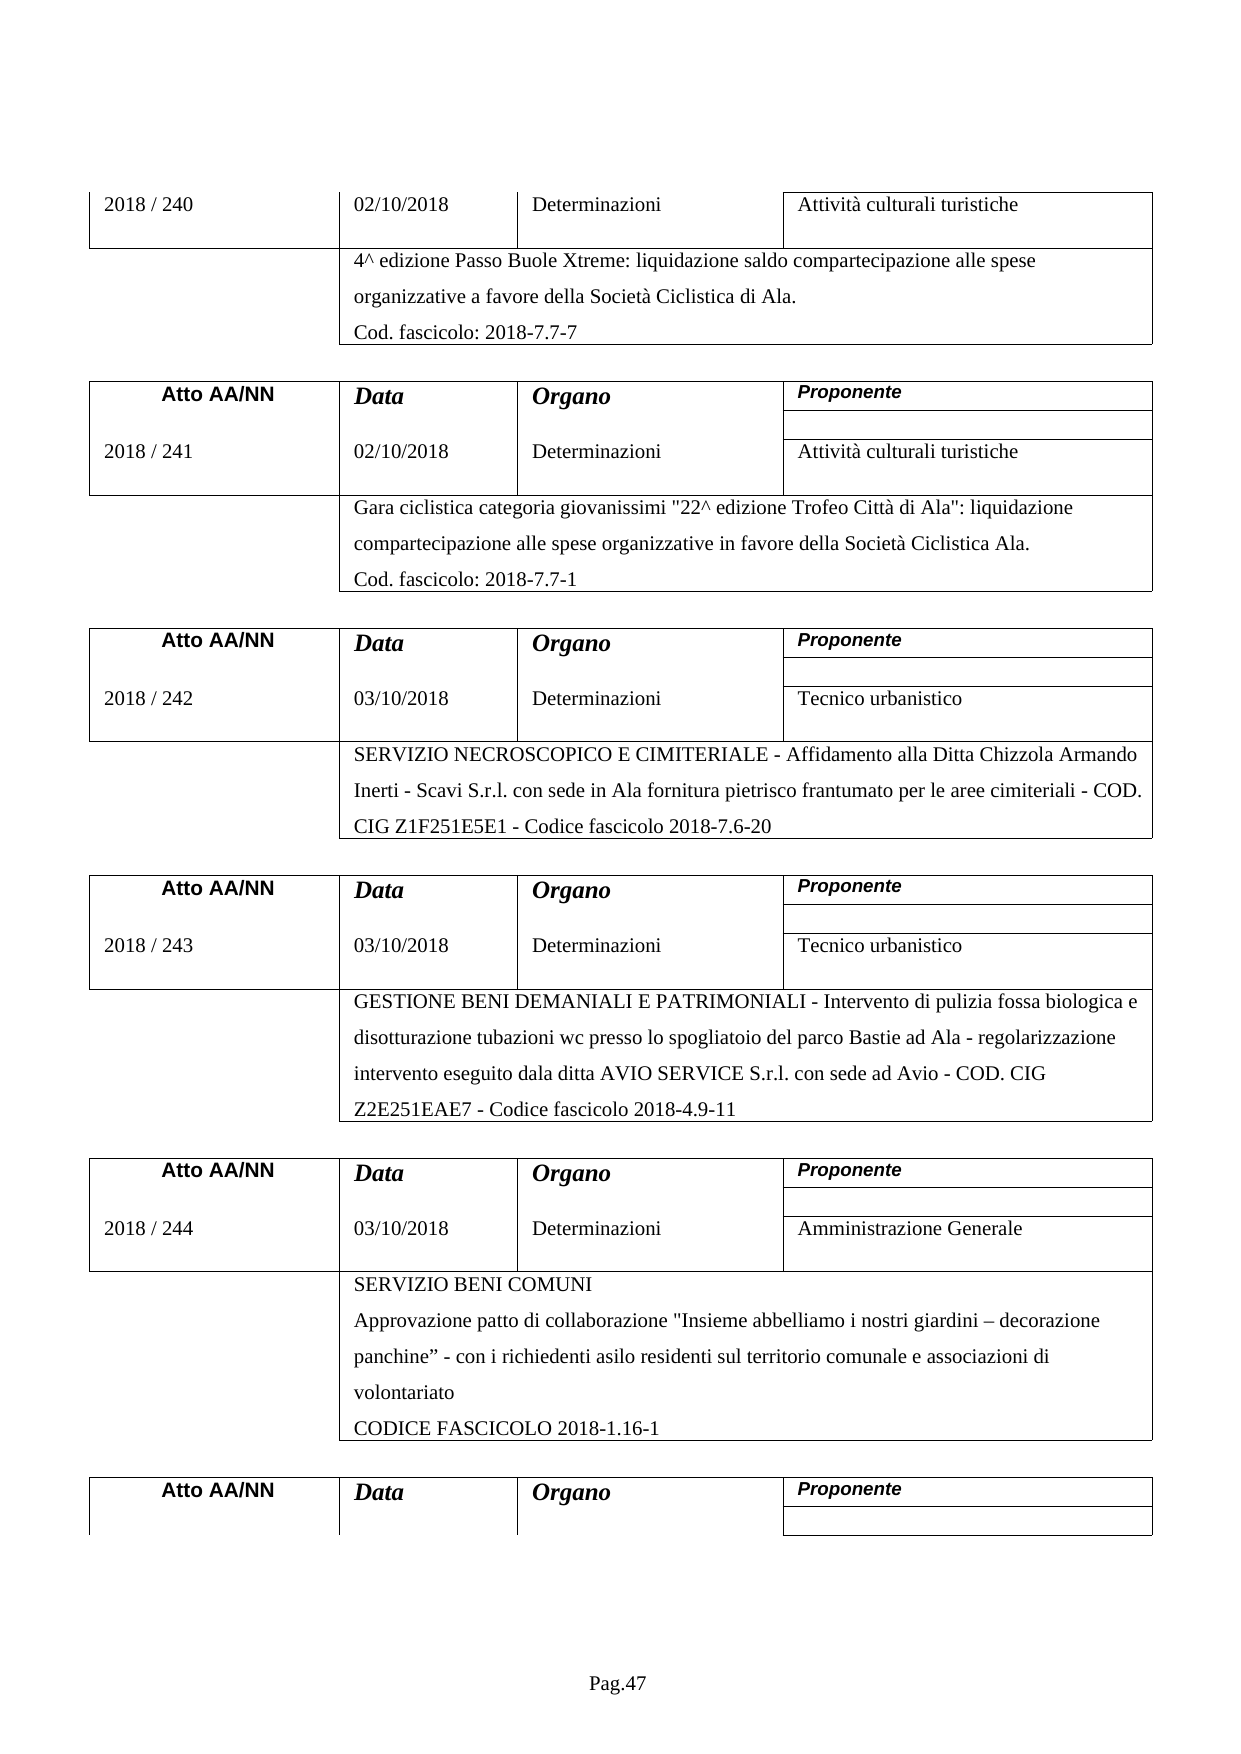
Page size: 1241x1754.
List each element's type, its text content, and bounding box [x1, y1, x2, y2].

table_header Organo [518, 629, 783, 657]
table_cell [784, 1507, 1152, 1535]
table_cell [90, 657, 339, 686]
table_cell Attività culturali turistiche [784, 193, 1152, 247]
table_cell [339, 592, 1152, 628]
table_cell Amministrazione Generale [784, 1217, 1152, 1271]
table_cell [518, 410, 783, 439]
table_cell Determinazioni [518, 933, 783, 988]
table_cell Determinazioni [518, 192, 783, 247]
table_header Proponente [784, 382, 1152, 410]
table_cell [339, 839, 1152, 875]
table_cell [90, 1187, 339, 1216]
table_cell [784, 658, 1152, 686]
table_cell [784, 411, 1152, 439]
table_header Atto AA/NN [90, 1478, 339, 1506]
table_cell Determinazioni [518, 439, 783, 494]
table_cell [89, 591, 339, 628]
table_cell 2018 / 243 [90, 933, 339, 988]
table_cell [89, 1121, 339, 1158]
table_cell [339, 1122, 1152, 1158]
table_cell Attività culturali turistiche [784, 440, 1152, 494]
table_cell [340, 410, 517, 439]
table_cell [518, 1506, 783, 1535]
table_cell [89, 742, 339, 838]
table_header Proponente [784, 629, 1152, 657]
table_cell 03/10/2018 [340, 1216, 517, 1271]
table_cell [90, 410, 339, 439]
table_header Proponente [784, 1159, 1152, 1187]
table_cell [340, 904, 517, 933]
table_header Atto AA/NN [90, 629, 339, 657]
table_header Atto AA/NN [90, 1159, 339, 1187]
table_cell Determinazioni [518, 1216, 783, 1271]
table_cell SERVIZIO BENI COMUNI Approvazione patto di collaborazione "Insieme abbelliamo i nostri giardini – decorazione panchine” - con i richiedenti asilo residenti sul territorio comunale e associazioni di volontariato CODICE FASCICOLO 2018-1.16-1 [340, 1272, 1152, 1440]
table_header Proponente [784, 876, 1152, 904]
table_cell Tecnico urbanistico [784, 687, 1152, 741]
table_cell [89, 838, 339, 875]
table_header Atto AA/NN [90, 876, 339, 904]
table_cell 02/10/2018 [340, 192, 517, 247]
table_cell [89, 249, 339, 344]
table_cell [89, 1440, 339, 1477]
table_header Data [340, 1478, 517, 1506]
table_cell SERVIZIO NECROSCOPICO E CIMITERIALE - Affidamento alla Ditta Chizzola Armando Inerti - Scavi S.r.l. con sede in Ala fornitura pietrisco frantumato per le aree cimiteriali - COD. CIG Z1F251E5E1 - Codice fascicolo 2018-7.6-20 [340, 742, 1152, 838]
table_cell [340, 1506, 517, 1535]
table_cell [90, 1506, 339, 1535]
table_cell [89, 496, 339, 591]
table_cell Determinazioni [518, 686, 783, 741]
table_header Atto AA/NN [90, 382, 339, 410]
table_cell Tecnico urbanistico [784, 934, 1152, 988]
table_cell [340, 1187, 517, 1216]
table_cell [518, 904, 783, 933]
table_cell [90, 904, 339, 933]
table_cell 03/10/2018 [340, 933, 517, 988]
table_cell [89, 344, 339, 381]
table_cell 02/10/2018 [340, 439, 517, 494]
table_cell [89, 990, 339, 1121]
table_cell 2018 / 241 [90, 439, 339, 494]
table_cell 4^ edizione Passo Buole Xtreme: liquidazione saldo compartecipazione alle spese organizzative a favore della Società Ciclistica di Ala. Cod. fascicolo: 2018-7.7-7 [340, 249, 1152, 344]
table_cell [339, 1441, 1152, 1477]
table_cell GESTIONE BENI DEMANIALI E PATRIMONIALI - Intervento di pulizia fossa biologica e disotturazione tubazioni wc presso lo spogliatoio del parco Bastie ad Ala - regolarizzazione intervento eseguito dala ditta AVIO SERVICE S.r.l. con sede ad Avio - COD. CIG Z2E251EAE7 - Codice fascicolo 2018-4.9-11 [340, 990, 1152, 1121]
table_cell Gara ciclistica categoria giovanissimi "22^ edizione Trofeo Città di Ala": liquidazione compartecipazione alle spese organizzative in favore della Società Ciclistica Ala. Cod. fascicolo: 2018-7.7-1 [340, 496, 1152, 591]
table_header Data [340, 629, 517, 657]
table_cell [89, 1272, 339, 1440]
table_header Organo [518, 382, 783, 410]
table_header Data [340, 382, 517, 410]
table_cell [339, 345, 1152, 381]
table_cell 2018 / 244 [90, 1216, 339, 1271]
table_cell 2018 / 242 [90, 686, 339, 741]
table_header Organo [518, 1478, 783, 1506]
table_cell [784, 905, 1152, 933]
table_cell [518, 1187, 783, 1216]
table_header Data [340, 1159, 517, 1187]
table_header Proponente [784, 1478, 1152, 1506]
table_cell 03/10/2018 [340, 686, 517, 741]
table_cell [784, 1188, 1152, 1216]
table_cell [340, 657, 517, 686]
table_header Organo [518, 1159, 783, 1187]
table_cell 2018 / 240 [90, 192, 339, 247]
table_cell [518, 657, 783, 686]
table_header Data [340, 876, 517, 904]
table_header Organo [518, 876, 783, 904]
